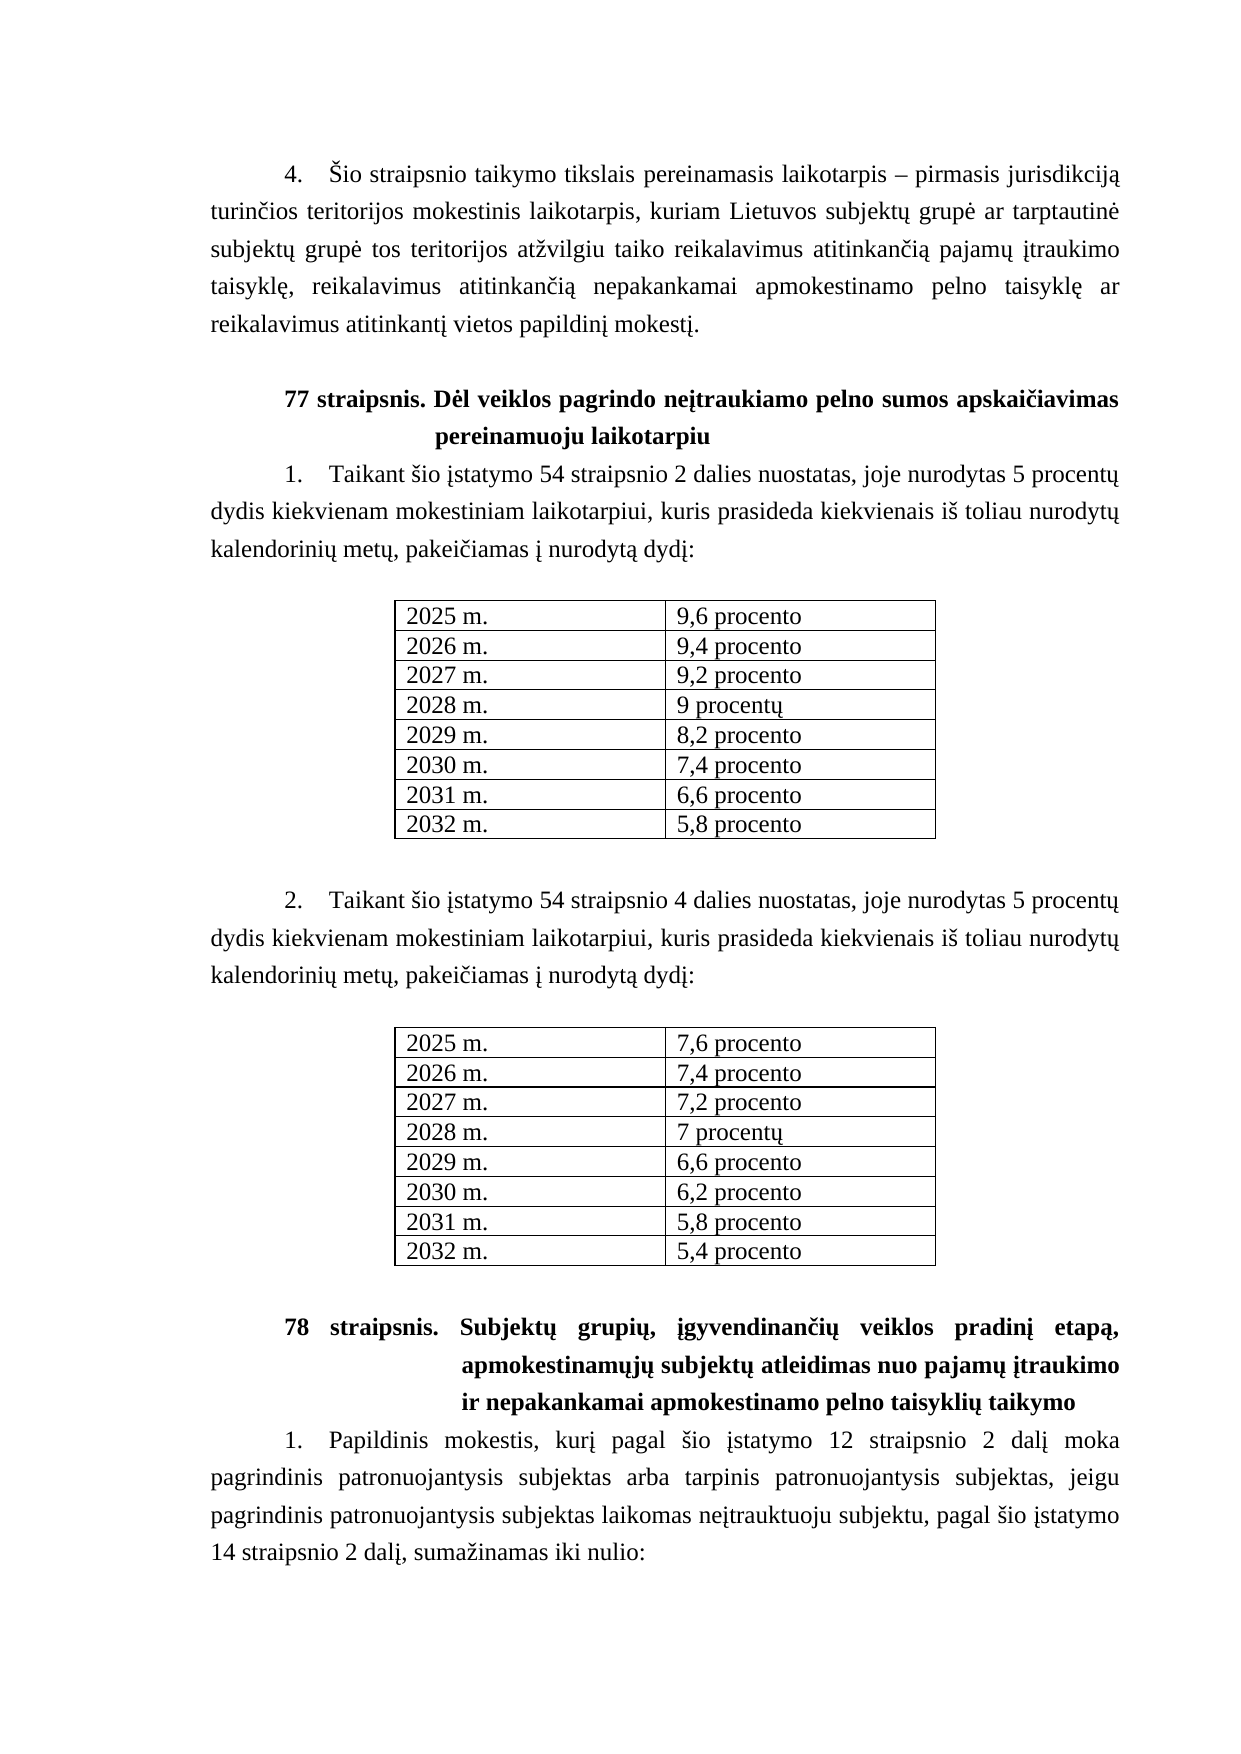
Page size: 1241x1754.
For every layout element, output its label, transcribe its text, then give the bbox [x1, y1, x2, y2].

text 77 straipsnis. Dėl veiklos pagrindo neįtraukiamo pelno sumos apskaičiavimas pereinamuoju laikotarpiu [284, 375, 1120, 450]
table_cell 2031 m. [396, 780, 665, 808]
table_cell 5,8 procento [666, 810, 935, 838]
table_cell 9,2 procento [666, 661, 935, 689]
table_cell 9,4 procento [666, 631, 935, 659]
text 2. Taikant šio įstatymo 54 straipsnio 4 dalies nuostatas, joje nurodytas 5 procentų dydis kiekvienam mokestiniam laikotarpiui, kuris prasideda kiekvienais iš toliau nurodytų kalendorinių metų, pakeičiamas į nurodytą dydį: [210, 877, 1120, 989]
text 78 straipsnis. Subjektų grupių, įgyvendinančių veiklos pradinį etapą, apmokestinamųjų subjektų atleidimas nuo pajamų įtraukimo ir nepakankamai apmokestinamo pelno taisyklių taikymo [284, 1304, 1120, 1416]
table_cell 7,4 procento [666, 750, 935, 779]
table_cell 7 procentų [666, 1117, 935, 1146]
table_cell 6,6 procento [666, 1147, 935, 1176]
table_cell 2026 m. [396, 631, 665, 659]
table_cell 2028 m. [396, 1117, 665, 1146]
table_header 2025 m. [396, 1028, 665, 1057]
table_cell 9 procentų [666, 690, 935, 719]
table_header 9,6 procento [666, 601, 935, 630]
table_cell 2029 m. [396, 720, 665, 749]
table_cell 7,2 procento [666, 1088, 935, 1116]
table_cell 2031 m. [396, 1207, 665, 1235]
table_header 2025 m. [396, 601, 665, 630]
table_cell 2032 m. [396, 1236, 665, 1265]
table_cell 2029 m. [396, 1147, 665, 1176]
table_cell 2028 m. [396, 690, 665, 719]
table_cell 2027 m. [396, 661, 665, 689]
table_cell 2030 m. [396, 1177, 665, 1206]
text 1. Papildinis mokestis, kurį pagal šio įstatymo 12 straipsnio 2 dalį moka pagrindinis patronuojantysis subjektas arba tarpinis patronuojantysis subjektas, jeigu pagrindinis patronuojantysis subjektas laikomas neįtrauktuoju subjektu, pagal šio įstatymo 14 straipsnio 2 dalį, sumažinamas iki nulio: [210, 1416, 1120, 1566]
table_cell 6,2 procento [666, 1177, 935, 1206]
table_cell 2032 m. [396, 810, 665, 838]
table_header 7,6 procento [666, 1028, 935, 1057]
table_cell 5,8 procento [666, 1207, 935, 1235]
table_cell 2027 m. [396, 1088, 665, 1116]
table_cell 7,4 procento [666, 1058, 935, 1086]
table_cell 2030 m. [396, 750, 665, 779]
table_cell 8,2 procento [666, 720, 935, 749]
text 1. Taikant šio įstatymo 54 straipsnio 2 dalies nuostatas, joje nurodytas 5 procentų dydis kiekvienam mokestiniam laikotarpiui, kuris prasideda kiekvienais iš toliau nurodytų kalendorinių metų, pakeičiamas į nurodytą dydį: [210, 450, 1120, 562]
table_cell 5,4 procento [666, 1236, 935, 1265]
table_cell 2026 m. [396, 1058, 665, 1086]
text 4. Šio straipsnio taikymo tikslais pereinamasis laikotarpis – pirmasis jurisdikciją turinčios teritorijos mokestinis laikotarpis, kuriam Lietuvos subjektų grupė ar tarptautinė subjektų grupė tos teritorijos atžvilgiu taiko reikalavimus atitinkančią pajamų įtraukimo taisyklę, reikalavimus atitinkančią nepakankamai apmokestinamo pelno taisyklę ar reikalavimus atitinkantį vietos papildinį mokestį. [210, 150, 1120, 337]
table_cell 6,6 procento [666, 780, 935, 808]
